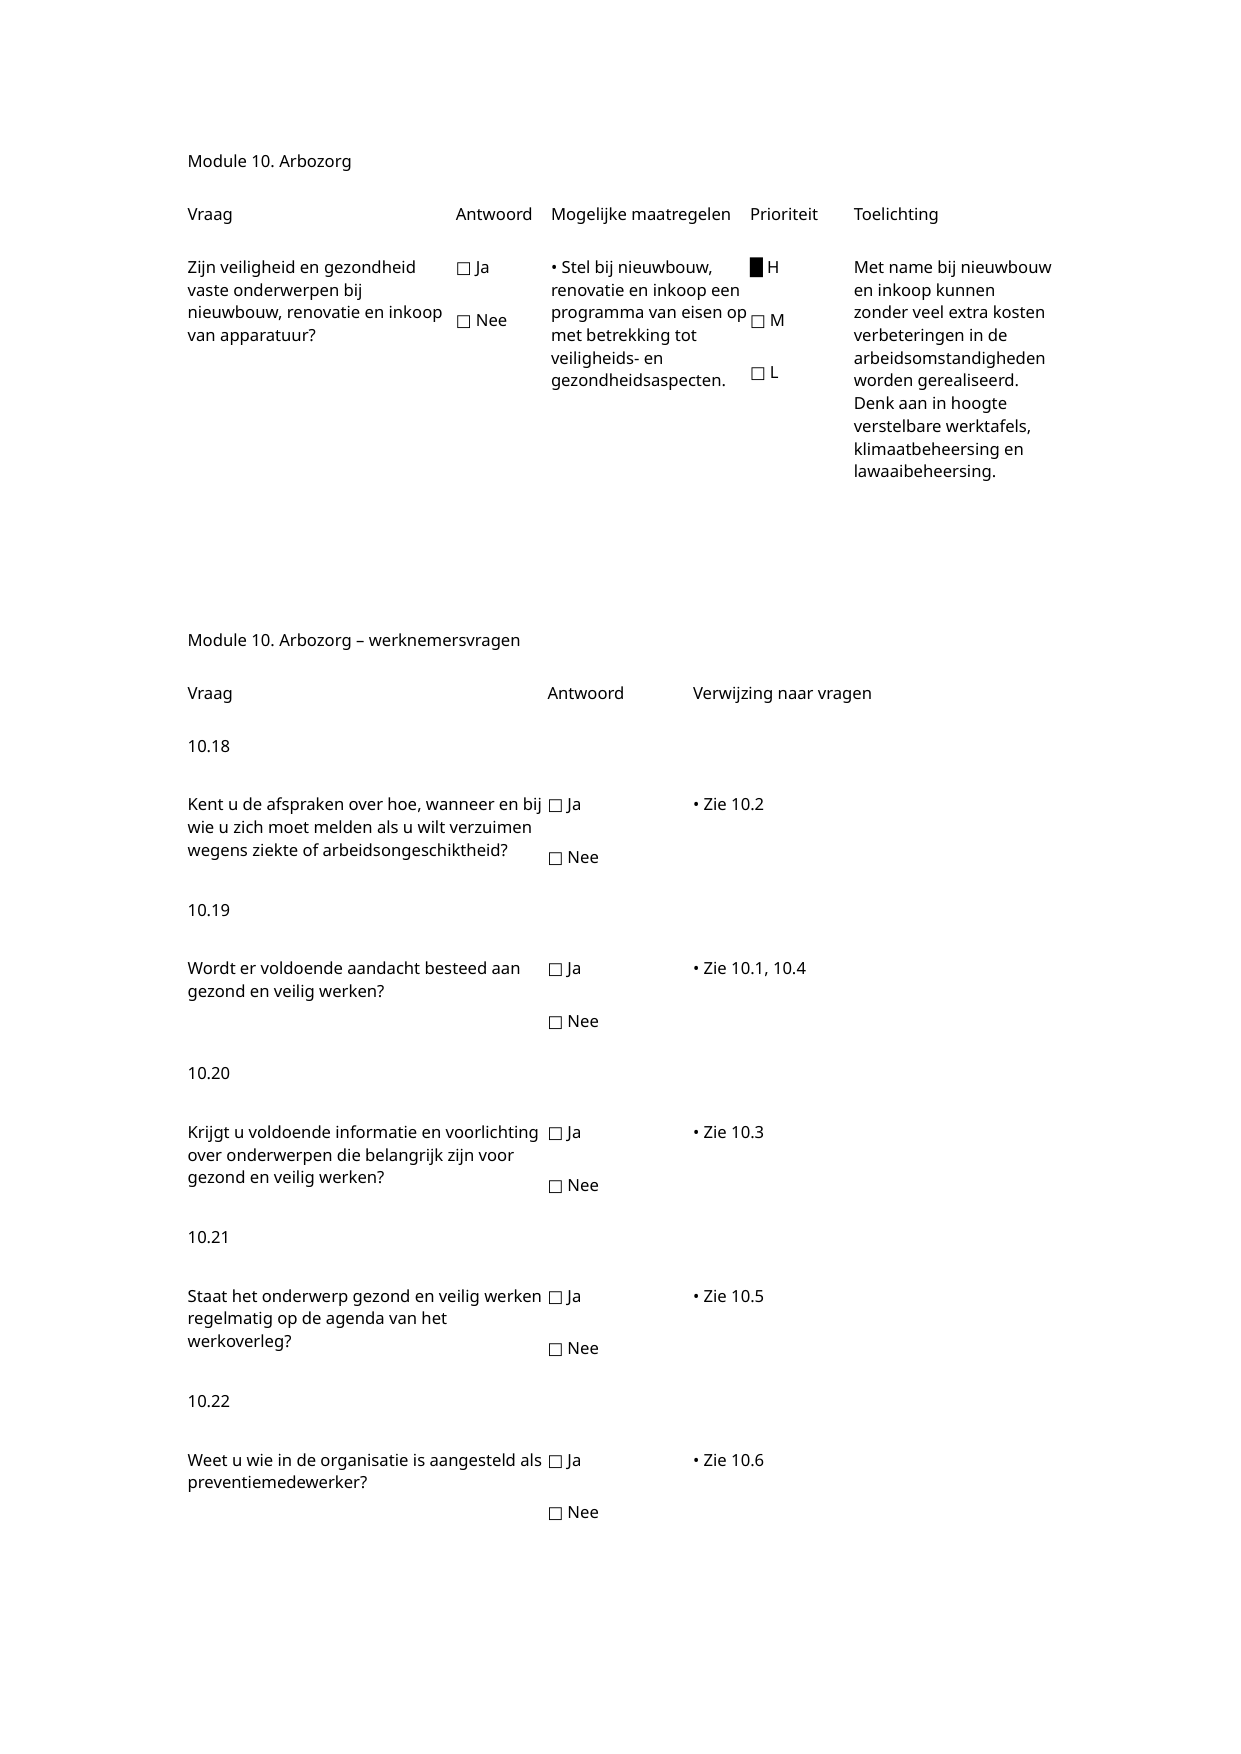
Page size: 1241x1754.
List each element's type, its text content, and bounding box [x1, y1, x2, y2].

table_cell [547, 1062, 693, 1120]
table_cell 10.21 [188, 1226, 547, 1284]
table_cell Vraag [188, 682, 547, 734]
table_cell [547, 1226, 693, 1284]
table_cell Weet u wie in de organisatie is aangesteld als preventiemedewerker? [188, 1448, 547, 1553]
table_header Module 10. Arbozorg [188, 150, 1053, 203]
table_cell • Zie 10.5 [693, 1284, 1053, 1390]
table_cell [547, 1390, 693, 1448]
table_cell Vraag [188, 203, 456, 255]
table_cell 10.19 [188, 898, 547, 957]
table_cell □ Ja □ Nee [547, 957, 693, 1062]
table_cell □ Ja □ Nee [547, 793, 693, 898]
table_cell [693, 1226, 1053, 1284]
table_cell Staat het onderwerp gezond en veilig werken regelmatig op de agenda van het werkoverleg? [188, 1284, 547, 1390]
table_cell [693, 734, 1053, 793]
table_cell [547, 734, 693, 793]
table_cell • Zie 10.1, 10.4 [693, 957, 1053, 1062]
table_cell Toelichting [854, 203, 1053, 255]
table_cell Mogelijke maatregelen [551, 203, 750, 255]
table_cell Antwoord [547, 682, 693, 734]
table_cell [693, 1062, 1053, 1120]
table_cell Zijn veiligheid en gezondheid vaste onderwerpen bij nieuwbouw, renovatie en inkoop van apparatuur? [188, 255, 456, 512]
table_cell Verwijzing naar vragen [693, 682, 1053, 734]
table_cell • Zie 10.6 [693, 1448, 1053, 1553]
table_cell • Zie 10.2 [693, 793, 1053, 898]
table_cell 10.20 [188, 1062, 547, 1120]
table_cell Antwoord [456, 203, 551, 255]
table_cell [693, 898, 1053, 957]
table_cell █ H □ M □ L [750, 255, 853, 512]
table_cell 10.22 [188, 1390, 547, 1448]
table_cell 10.18 [188, 734, 547, 793]
table_cell □ Ja □ Nee [547, 1448, 693, 1553]
table_cell [693, 1390, 1053, 1448]
table_header Module 10. Arbozorg – werknemersvragen [188, 629, 1053, 682]
table_cell • Stel bij nieuwbouw, renovatie en inkoop een programma van eisen op met betrekking tot veiligheids- en gezondheidsaspecten. [551, 255, 750, 512]
table_cell □ Ja □ Nee [547, 1120, 693, 1226]
table_cell • Zie 10.3 [693, 1120, 1053, 1226]
table_cell Met name bij nieuwbouw en inkoop kunnen zonder veel extra kosten verbeteringen in de arbeidsomstandigheden worden gerealiseerd. Denk aan in hoogte verstelbare werktafels, klimaatbeheersing en lawaaibeheersing. [854, 255, 1053, 512]
table_cell Krijgt u voldoende informatie en voorlichting over onderwerpen die belangrijk zijn voor gezond en veilig werken? [188, 1120, 547, 1226]
table_cell Kent u de afspraken over hoe, wanneer en bij wie u zich moet melden als u wilt verzuimen wegens ziekte of arbeidsongeschiktheid? [188, 793, 547, 898]
table_cell Prioriteit [750, 203, 853, 255]
table_cell □ Ja □ Nee [456, 255, 551, 512]
table_cell Wordt er voldoende aandacht besteed aan gezond en veilig werken? [188, 957, 547, 1062]
table_cell □ Ja □ Nee [547, 1284, 693, 1390]
table_cell [547, 898, 693, 957]
